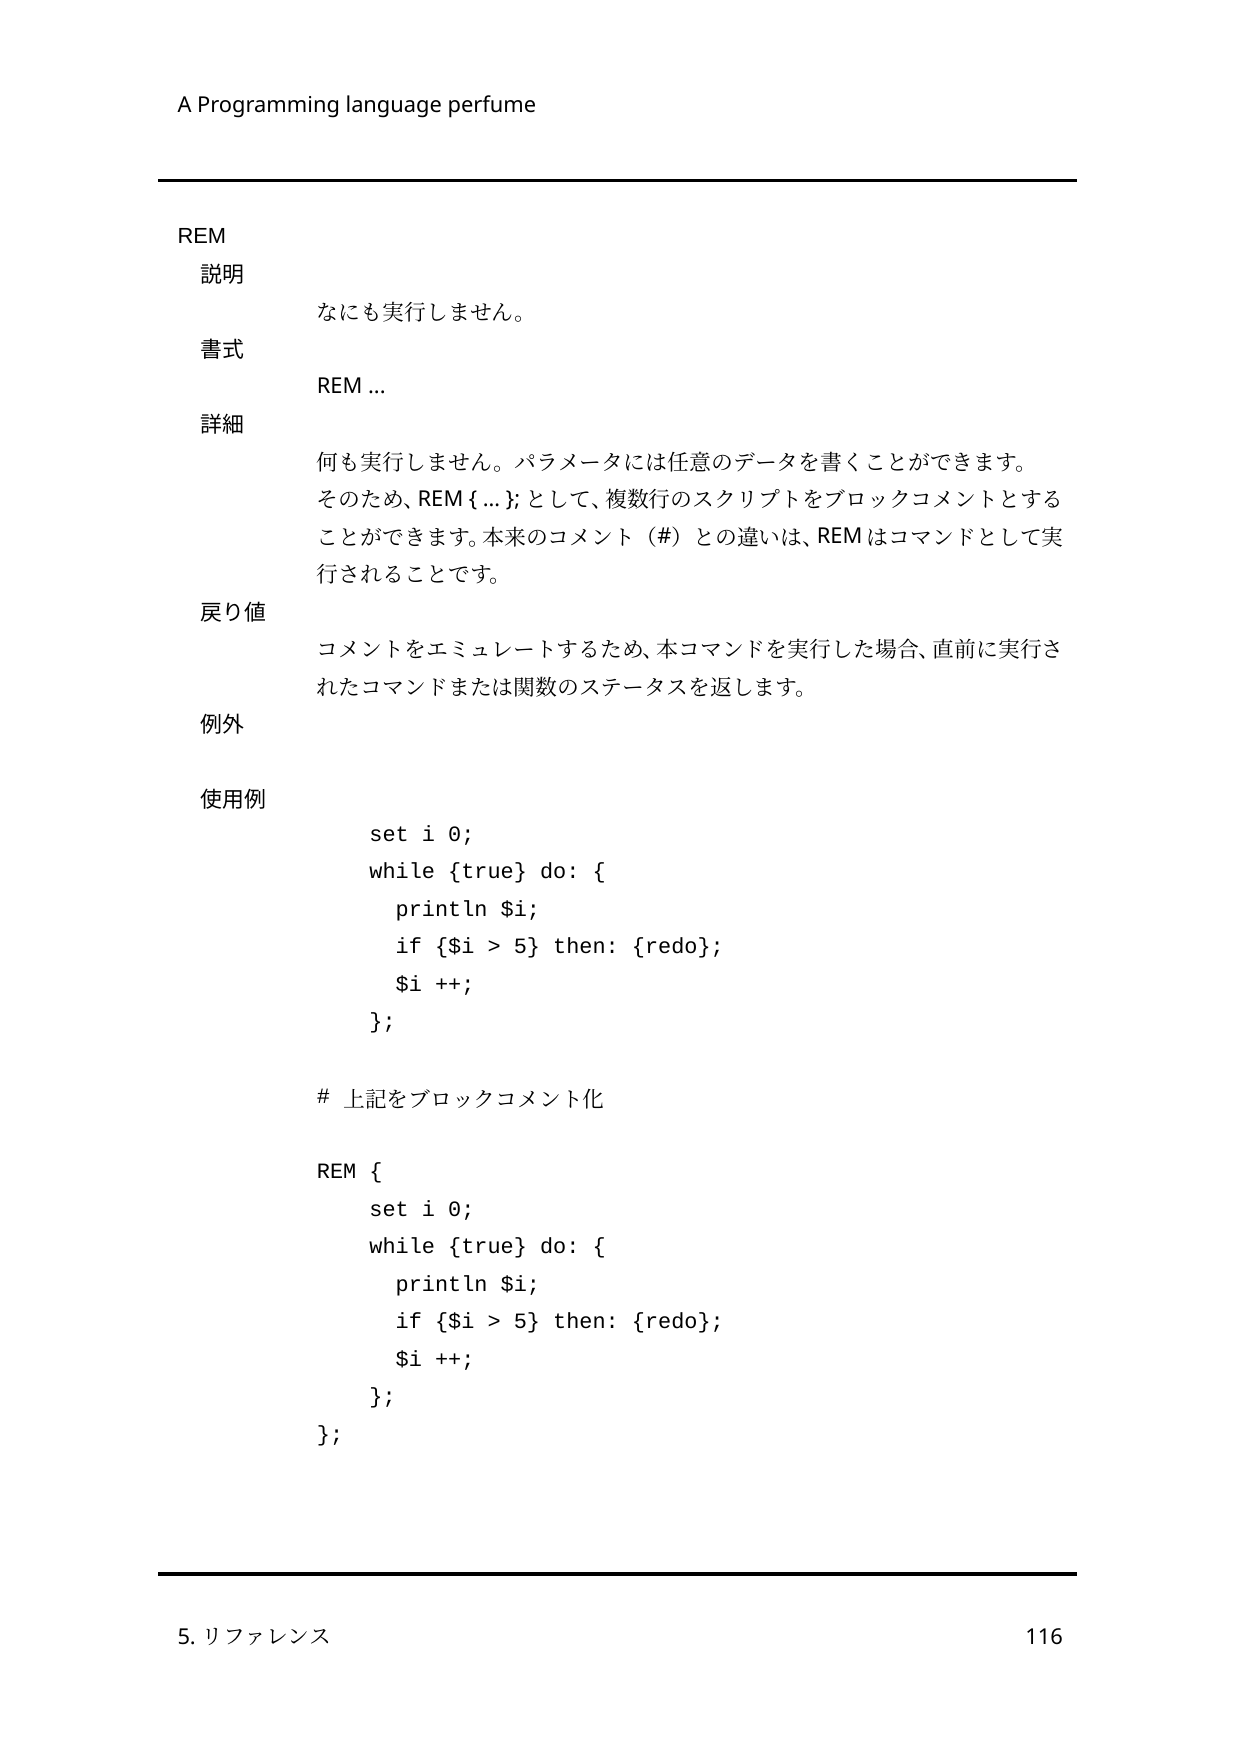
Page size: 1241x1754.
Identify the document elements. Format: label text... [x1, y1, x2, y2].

table_cell REM ... [317, 329, 1063, 404]
table_cell 詳細 [200, 404, 317, 592]
table_cell [317, 704, 1063, 779]
subtitle REM [177, 217, 1063, 254]
table_cell 何も実行しません。パラメータには任意のデータを書くことができます。 そのため、REM { … }; として、複数行のスクリプトをブロックコメントとすることができます。本来のコメント（#）との違いは、REMはコマンドとして実行されることです。 [317, 404, 1063, 592]
table_cell 戻り値 [200, 592, 317, 704]
table_header なにも実行しません。 [317, 254, 1063, 329]
table_cell 使用例 [200, 779, 317, 1454]
table_cell set i 0; while {true} do: { println $i; if {$i > 5} then: {redo}; $i ++; }; # 上記をブロックコメント化 REM { set i 0; while {true} do: { println $i; if {$i > 5} then: {redo}; $i ++; }; }; [317, 779, 1063, 1454]
table_cell 書式 [200, 329, 317, 404]
table_cell 例外 [200, 704, 317, 779]
table_cell コメントをエミュレートするため、本コマンドを実行した場合、直前に実行されたコマンドまたは関数のステータスを返します。 [317, 592, 1063, 704]
table_header 説明 [200, 254, 317, 329]
